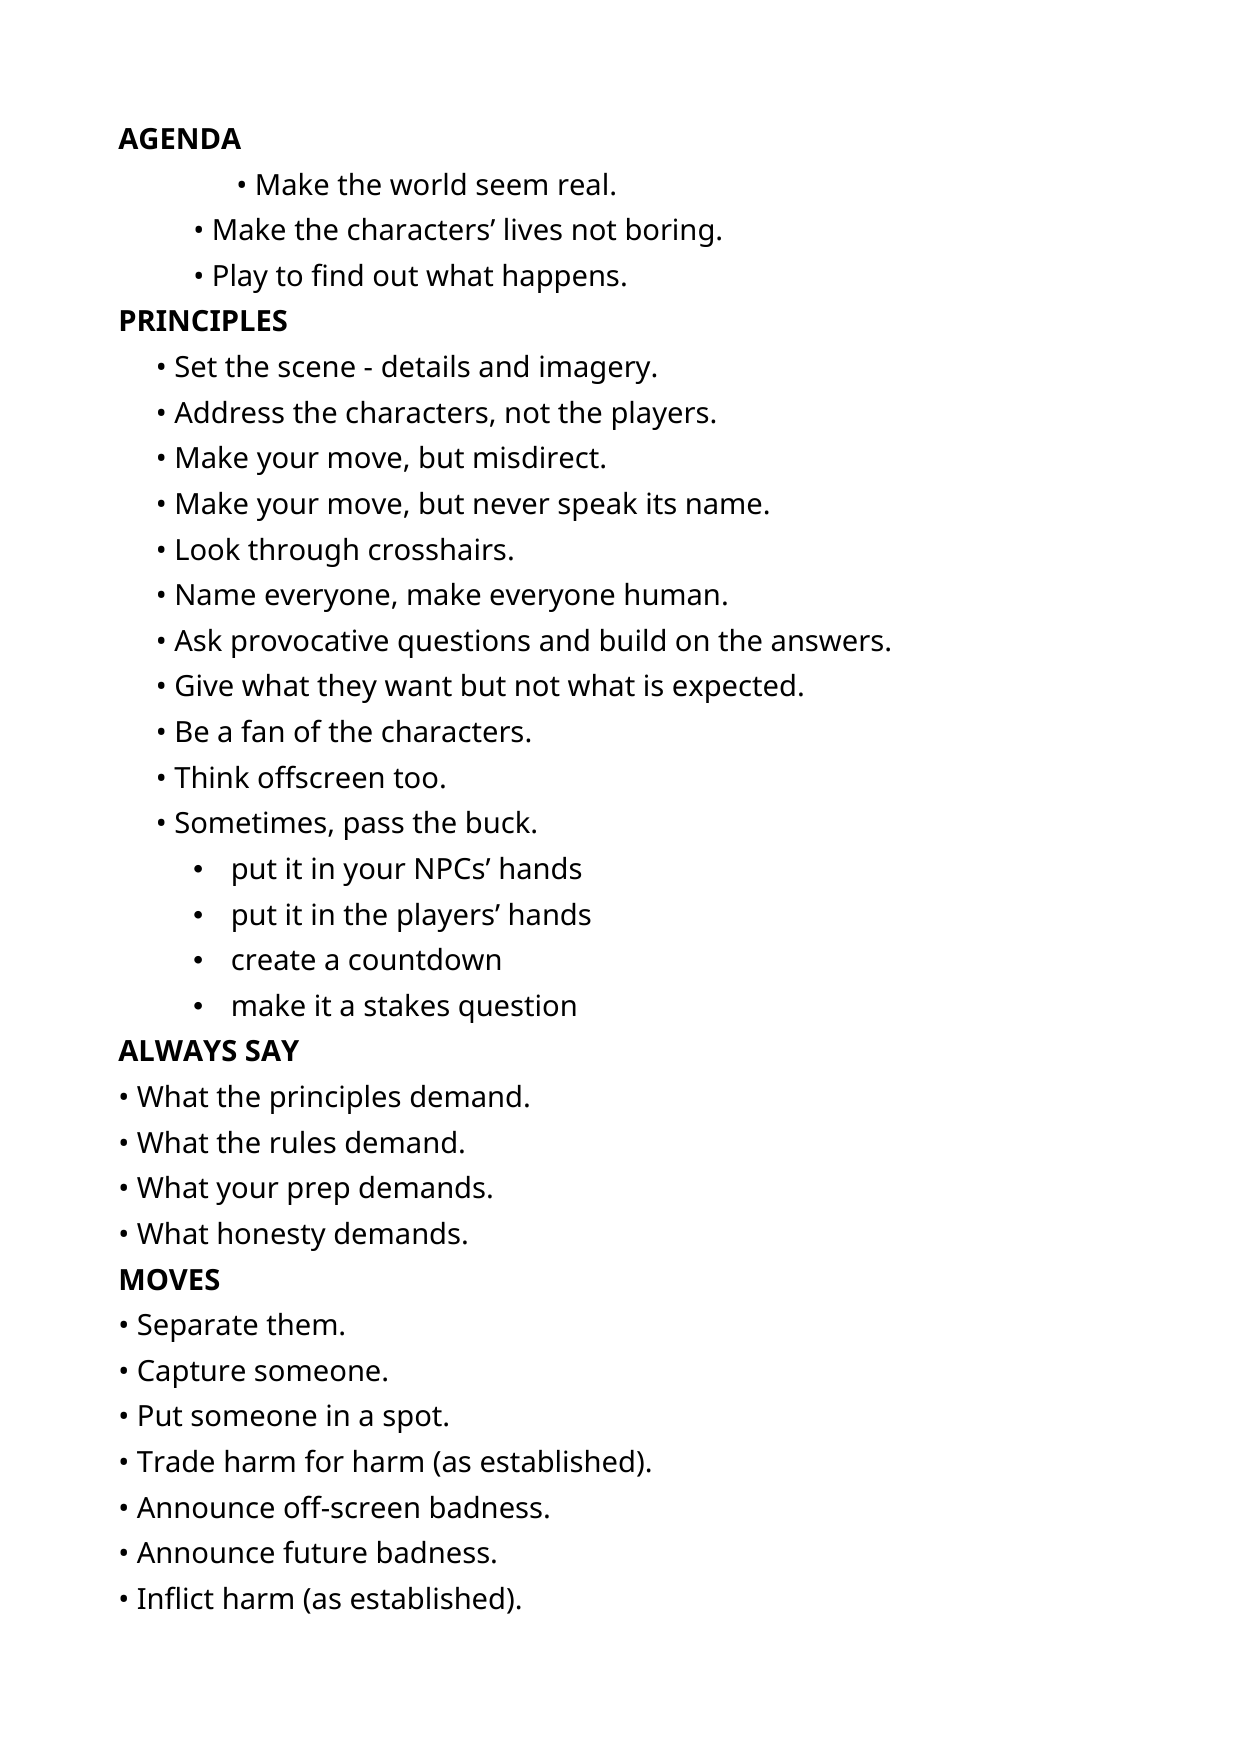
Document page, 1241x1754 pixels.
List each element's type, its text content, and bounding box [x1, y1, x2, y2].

text • Look through crosshairs. [156, 529, 1122, 568]
text MOVES [118, 1259, 1122, 1298]
text • Sometimes, pass the buck. [156, 802, 1122, 842]
text • Name everyone, make everyone human. [156, 574, 1122, 614]
text • What the principles demand. [118, 1076, 1122, 1116]
list create a countdown [156, 939, 1122, 979]
text • Trade harm for harm (as established). [118, 1441, 1122, 1481]
text • What the rules demand. [118, 1122, 1122, 1162]
text ALWAYS SAY [118, 1031, 1122, 1070]
text • Put someone in a spot. [118, 1396, 1122, 1435]
text • Ask provocative questions and build on the answers. [156, 620, 1122, 660]
text • Make the characters’ lives not boring. [193, 209, 1122, 249]
text • Inflict harm (as established). [118, 1578, 1122, 1618]
text • Separate them. [118, 1304, 1122, 1344]
text • Announce off-screen badness. [118, 1487, 1122, 1527]
list put it in the players’ hands [156, 894, 1122, 933]
text • Capture someone. [118, 1350, 1122, 1390]
text • Make your move, but never speak its name. [156, 483, 1122, 523]
text • Be a fan of the characters. [156, 711, 1122, 751]
text • What your prep demands. [118, 1167, 1122, 1207]
text • Play to find out what happens. [193, 255, 1122, 295]
text AGENDA [118, 118, 1122, 158]
text • Announce future badness. [118, 1532, 1122, 1572]
text • Give what they want but not what is expected. [156, 666, 1122, 705]
text • Make your move, but misdirect. [156, 437, 1122, 477]
text • Think offscreen too. [156, 757, 1122, 797]
text • What honesty demands. [118, 1213, 1122, 1253]
list put it in your NPCs’ hands [156, 848, 1122, 888]
text • Make the world seem real. [118, 164, 1122, 203]
text • Set the scene - details and imagery. [156, 346, 1122, 386]
text PRINCIPLES [118, 301, 1122, 340]
list make it a stakes question [156, 985, 1122, 1025]
text • Address the characters, not the players. [156, 392, 1122, 432]
